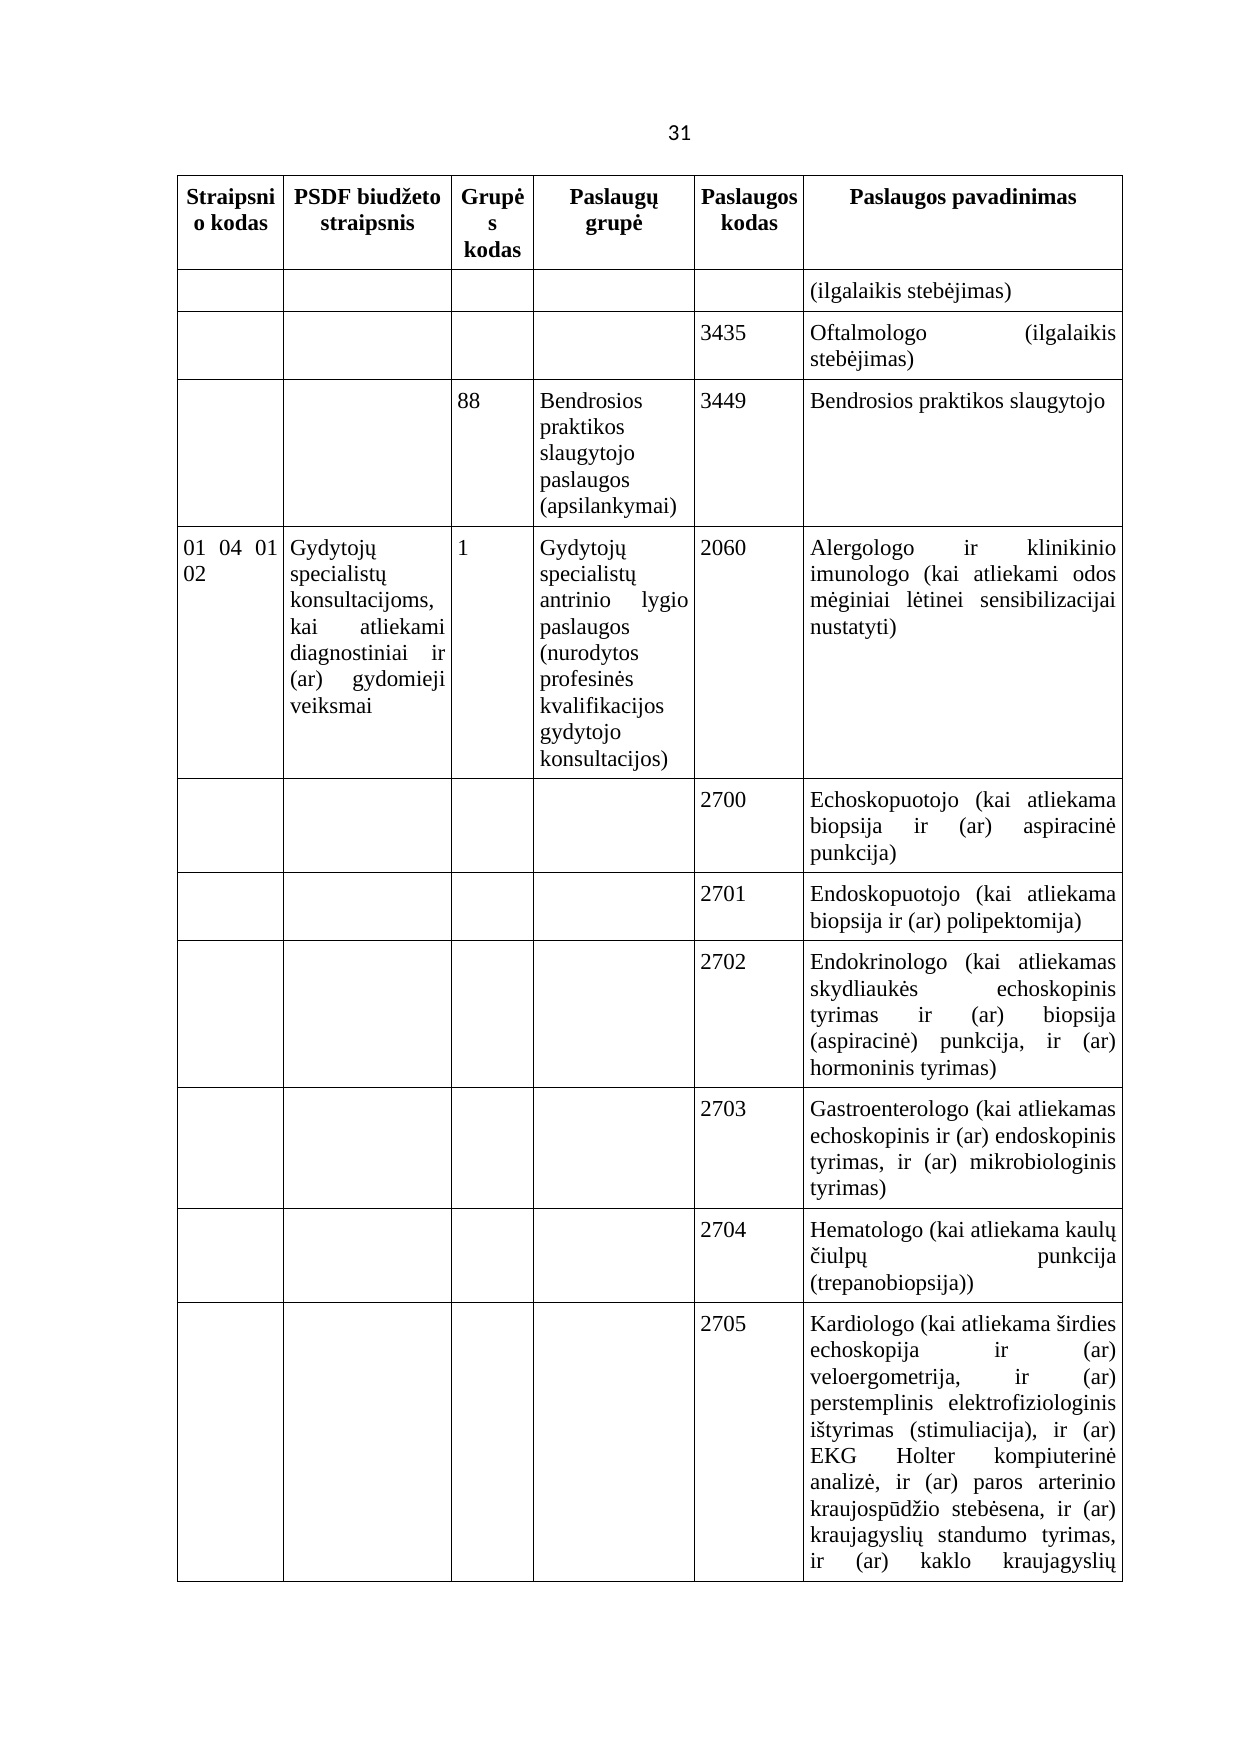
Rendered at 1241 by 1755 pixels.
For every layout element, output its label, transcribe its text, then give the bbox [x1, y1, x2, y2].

table_cell Alergologo ir klinikinio imunologo (kai atliekami odos mėginiai lėtinei sensibilizacijai nustatyti) [804, 527, 1122, 778]
table_cell [534, 1209, 694, 1302]
table_header Straipsnio kodas [178, 176, 283, 269]
table_cell 1 [452, 527, 533, 778]
table_cell [534, 779, 694, 872]
table_cell Bendrosios praktikos slaugytojo [804, 380, 1122, 526]
table_cell 2700 [695, 779, 803, 872]
table_header Paslaugų grupė [534, 176, 694, 269]
table_cell 01 04 01 02 [178, 527, 283, 778]
table_cell [178, 380, 283, 526]
table_cell [284, 312, 451, 379]
table_cell [178, 1209, 283, 1302]
table_cell [178, 941, 283, 1087]
table_cell 88 [452, 380, 533, 526]
table_cell Gastroenterologo (kai atliekamas echoskopinis ir (ar) endoskopinis tyrimas, ir (ar) mikrobiologinis tyrimas) [804, 1088, 1122, 1208]
table_cell [284, 270, 451, 311]
table_cell 2702 [695, 941, 803, 1087]
table_header PSDF biudžeto straipsnis [284, 176, 451, 269]
table_cell Gydytojų specialistų konsultacijoms, kai atliekami diagnostiniai ir (ar) gydomieji veiksmai [284, 527, 451, 778]
table_cell 2701 [695, 873, 803, 940]
table_cell [178, 1088, 283, 1208]
table_cell [284, 941, 451, 1087]
table_cell [534, 270, 694, 311]
table_cell [178, 1303, 283, 1581]
table_cell Echoskopuotojo (kai atliekama biopsija ir (ar) aspiracinė punkcija) [804, 779, 1122, 872]
table_cell 3435 [695, 312, 803, 379]
table_cell Oftalmologo (ilgalaikis stebėjimas) [804, 312, 1122, 379]
table_header Paslaugos pavadinimas [804, 176, 1122, 269]
table_cell [452, 1088, 533, 1208]
table_cell [695, 270, 803, 311]
table_header Paslaugos kodas [695, 176, 803, 269]
table_cell [178, 312, 283, 379]
table_cell [534, 1088, 694, 1208]
table_cell [534, 312, 694, 379]
table_cell Kardiologo (kai atliekama širdies echoskopija ir (ar) veloergometrija, ir (ar) perstemplinis elektrofiziologinis ištyrimas (stimuliacija), ir (ar) EKG Holter kompiuterinė analizė, ir (ar) paros arterinio kraujospūdžio stebėsena, ir (ar) kraujagyslių standumo tyrimas, ir (ar) kaklo kraujagyslių [804, 1303, 1122, 1581]
table_cell [452, 941, 533, 1087]
table_cell [284, 380, 451, 526]
table_cell [452, 873, 533, 940]
table_cell [284, 1088, 451, 1208]
table_cell 2703 [695, 1088, 803, 1208]
table_cell [284, 873, 451, 940]
table_cell [534, 1303, 694, 1581]
table_cell [534, 941, 694, 1087]
table_cell Hematologo (kai atliekama kaulų čiulpų punkcija (trepanobiopsija)) [804, 1209, 1122, 1302]
table_cell [284, 1303, 451, 1581]
table_cell Endoskopuotojo (kai atliekama biopsija ir (ar) polipektomija) [804, 873, 1122, 940]
table_cell 2060 [695, 527, 803, 778]
table_cell 3449 [695, 380, 803, 526]
table_cell [284, 1209, 451, 1302]
table_cell [178, 873, 283, 940]
table_cell Endokrinologo (kai atliekamas skydliaukės echoskopinis tyrimas ir (ar) biopsija (aspiracinė) punkcija, ir (ar) hormoninis tyrimas) [804, 941, 1122, 1087]
table_cell [452, 1303, 533, 1581]
table_cell 2705 [695, 1303, 803, 1581]
table_cell (ilgalaikis stebėjimas) [804, 270, 1122, 311]
table_cell 2704 [695, 1209, 803, 1302]
table_cell Gydytojų specialistų antrinio lygio paslaugos (nurodytos profesinės kvalifikacijos gydytojo konsultacijos) [534, 527, 694, 778]
table_cell [452, 779, 533, 872]
table_cell [178, 779, 283, 872]
table_header Grupės kodas [452, 176, 533, 269]
table_cell [452, 1209, 533, 1302]
table_cell Bendrosios praktikos slaugytojo paslaugos (apsilankymai) [534, 380, 694, 526]
table_cell [534, 873, 694, 940]
table_cell [452, 270, 533, 311]
table_cell [178, 270, 283, 311]
table_cell [284, 779, 451, 872]
table_cell [452, 312, 533, 379]
